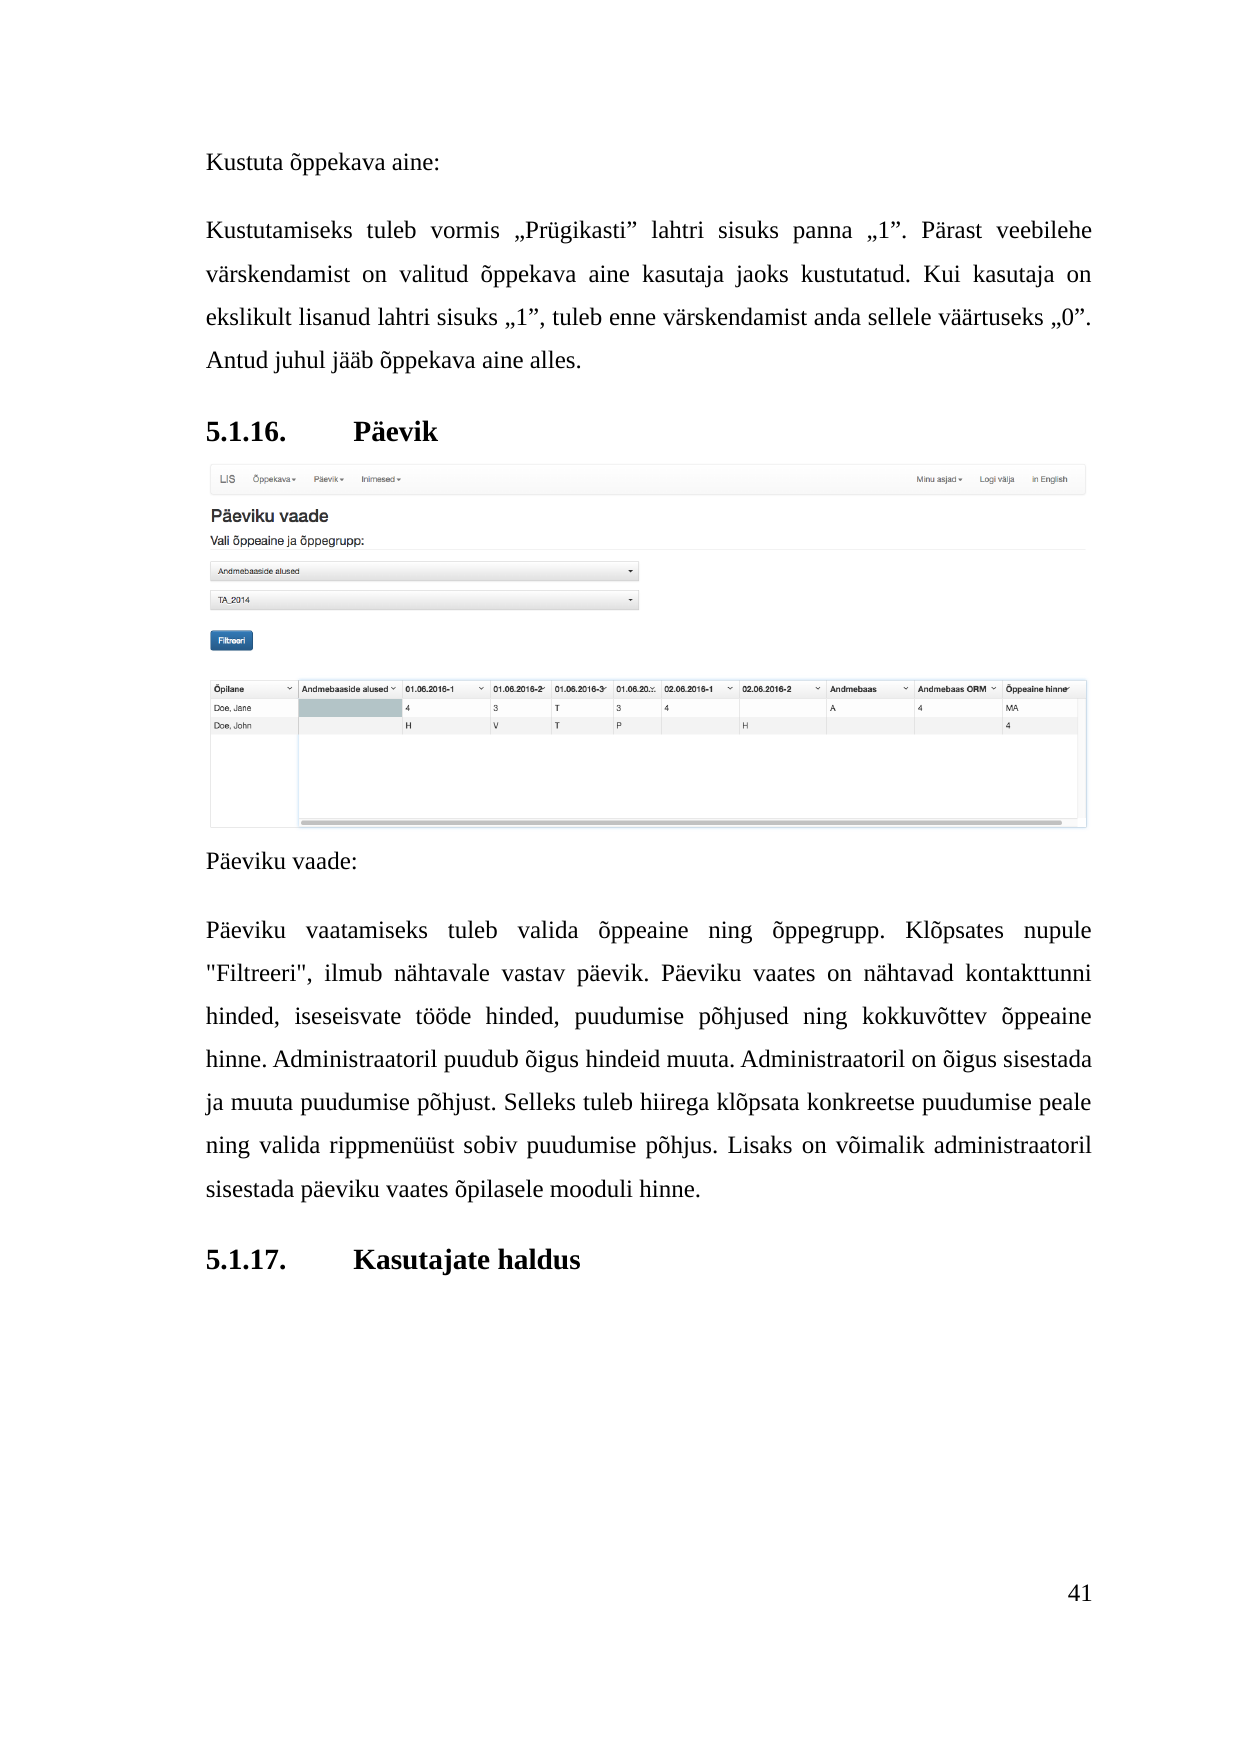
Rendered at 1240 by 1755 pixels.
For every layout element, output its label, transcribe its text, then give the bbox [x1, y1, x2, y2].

picture [205, 460, 1094, 832]
text Kustutamiseks tuleb vormis „Prügikasti” lahtri sisuks panna „1”. Pärast veebilehe värskendamist on valitud õppekava aine kasutaja jaoks kustutatud. Kui kasutaja on ekslikult lisanud lahtri sisuks „1”, tuleb enne värskendamist anda sellele väärtuseks „0”. Antud juhul jääb õppekava aine alles. [206, 216, 1093, 374]
text Päeviku vaatamiseks tuleb valida õppeaine ning õppegrupp. Klõpsates nupule "Filtreeri", ilmub nähtavale vastav päevik. Päeviku vaates on nähtavad kontakttunni hinded, iseseisvate tööde hinded, puudumise põhjused ning kokkuvõttev õppeaine hinne. Administraatoril puudub õigus hindeid muuta. Administraatoril on õigus sisestada ja muuta puudumise põhjust. Selleks tuleb hiirega klõpsata konkreetse puudumise peale ning valida rippmenüüst sobiv puudumise põhjus. Lisaks on võimalik administraatoril sisestada päeviku vaates õpilasele mooduli hinne. [206, 915, 1093, 1202]
subtitle Kasutajate haldus [206, 1242, 1093, 1276]
text Päeviku vaade: [206, 832, 1093, 875]
subtitle Päevik [206, 414, 1093, 447]
text Kustuta õppekava aine: [206, 147, 1093, 176]
